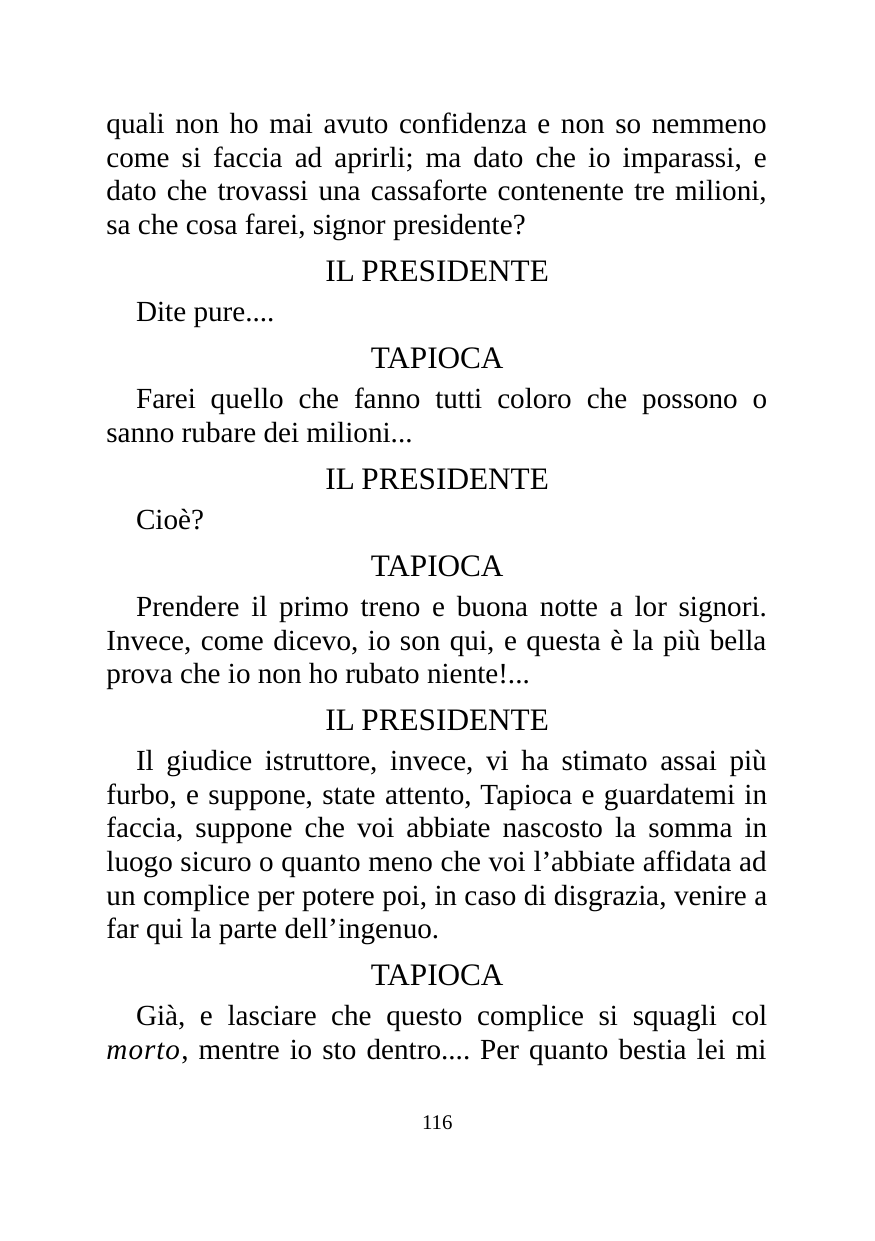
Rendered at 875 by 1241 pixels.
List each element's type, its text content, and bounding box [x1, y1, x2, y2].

text IL PRESIDENTE [106, 252, 768, 288]
text Dite pure.... [106, 294, 768, 328]
text Il giudice istruttore, invece, vi ha stimato assai più furbo, e suppone, state attento, Tapioca e guardatemi in faccia, suppone che voi abbiate nascosto la somma in luogo sicuro o quanto meno che voi l’abbiate affidata ad un complice per potere poi, in caso di disgrazia, venire a far qui la parte dell’ingenuo. [106, 743, 768, 945]
text IL PRESIDENTE [106, 460, 768, 496]
text Cioè? [106, 502, 768, 536]
text Già, e lasciare che questo complice si squagli col morto, mentre io sto dentro.... Per quanto bestia lei mi [106, 998, 768, 1065]
text TAPIOCA [106, 547, 768, 583]
text IL PRESIDENTE [106, 702, 768, 737]
text TAPIOCA [106, 956, 768, 992]
text Farei quello che fanno tutti coloro che possono o sanno rubare dei milioni... [106, 381, 768, 448]
text quali non ho mai avuto confidenza e non so nemmeno come si faccia ad aprirli; ma dato che io imparassi, e dato che trovassi una cassaforte contenente tre milioni, sa che cosa farei, signor presidente? [106, 106, 768, 240]
text Prendere il primo treno e buona notte a lor signori. Invece, come dicevo, io son qui, e questa è la più bella prova che io non ho rubato niente!... [106, 589, 768, 690]
text TAPIOCA [106, 339, 768, 375]
